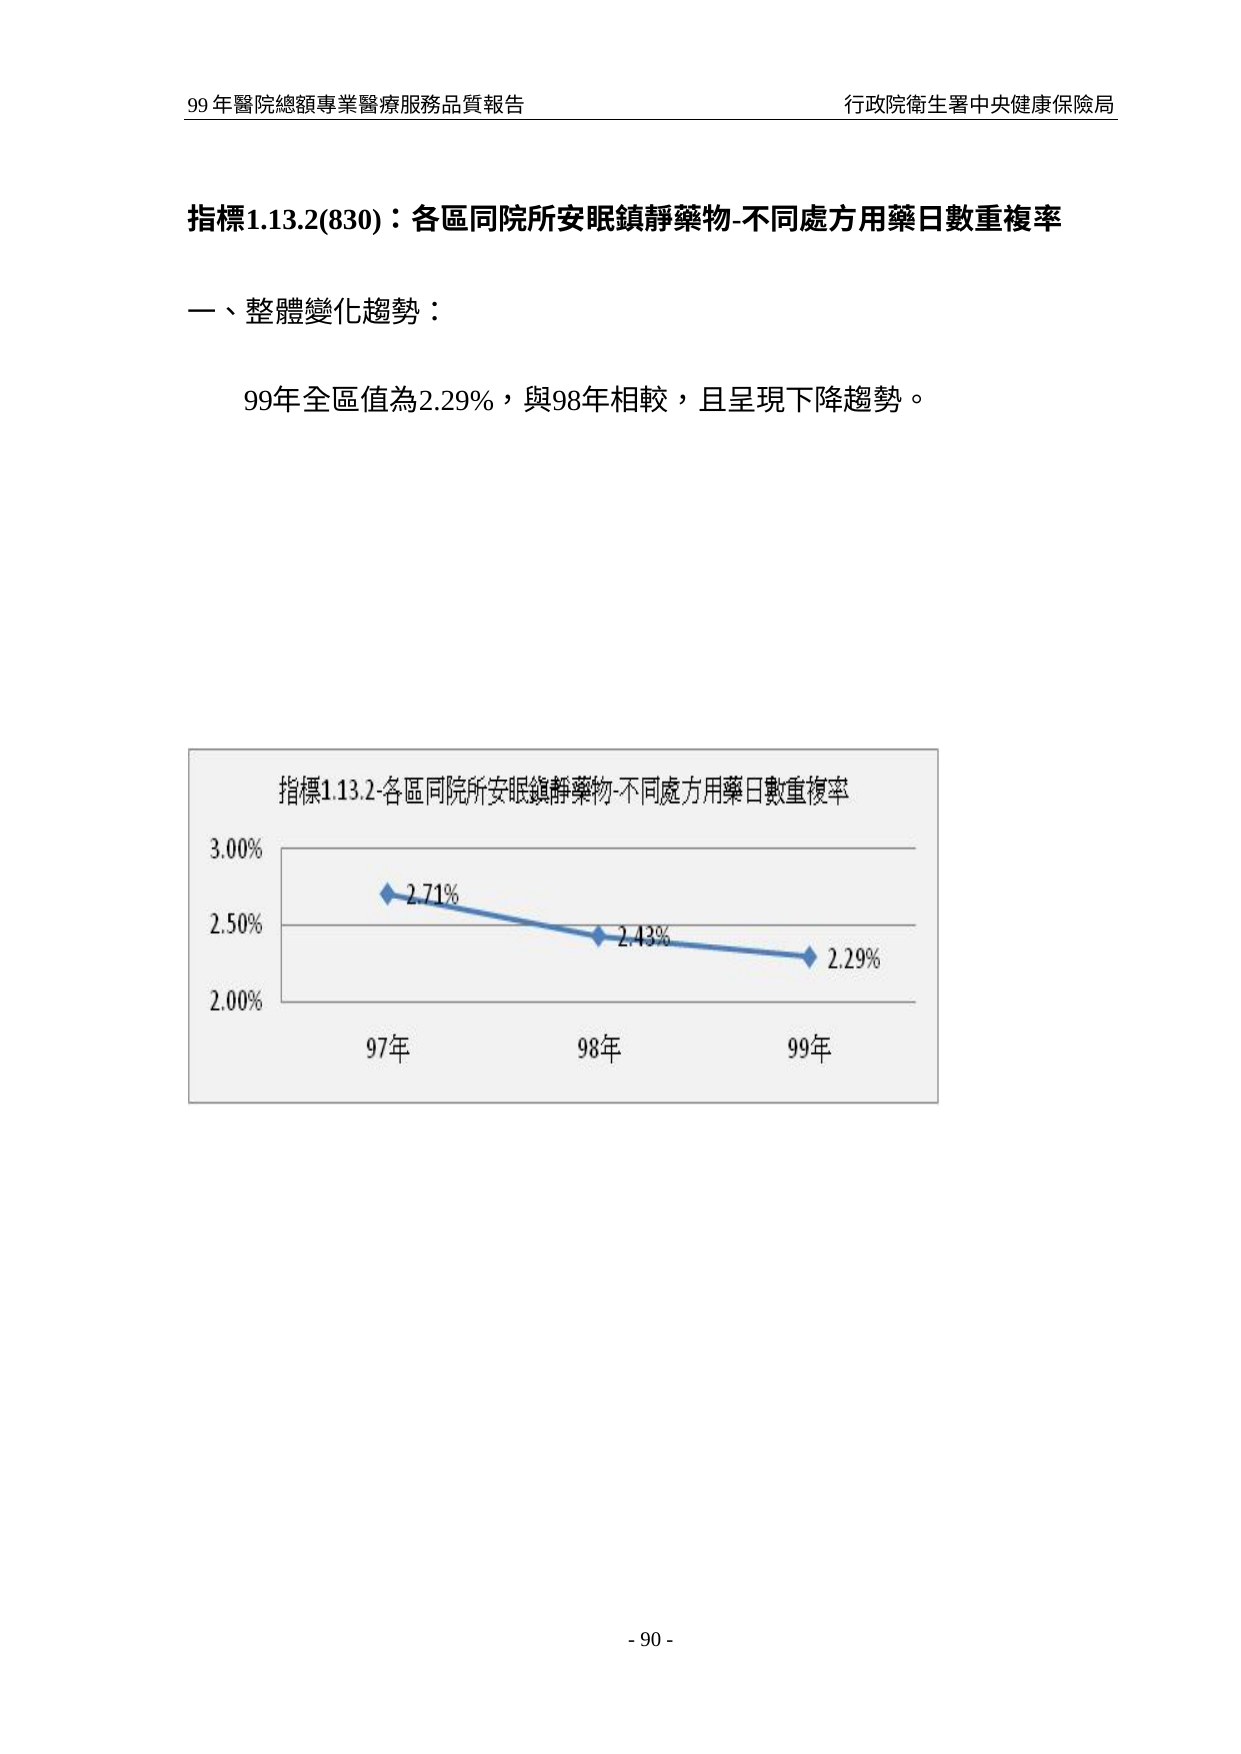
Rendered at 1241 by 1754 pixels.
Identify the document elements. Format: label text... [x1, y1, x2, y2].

text 一、整體變化趨勢： [187, 273, 1114, 348]
text 指標1.13.2(830)：各區同院所安眠鎮靜藥物-不同處方用藥日數重複率 [187, 179, 1114, 254]
picture [187, 747, 940, 1106]
text 99年全區值為2.29%，與98年相較，且呈現下降趨勢。 [243, 360, 1114, 435]
